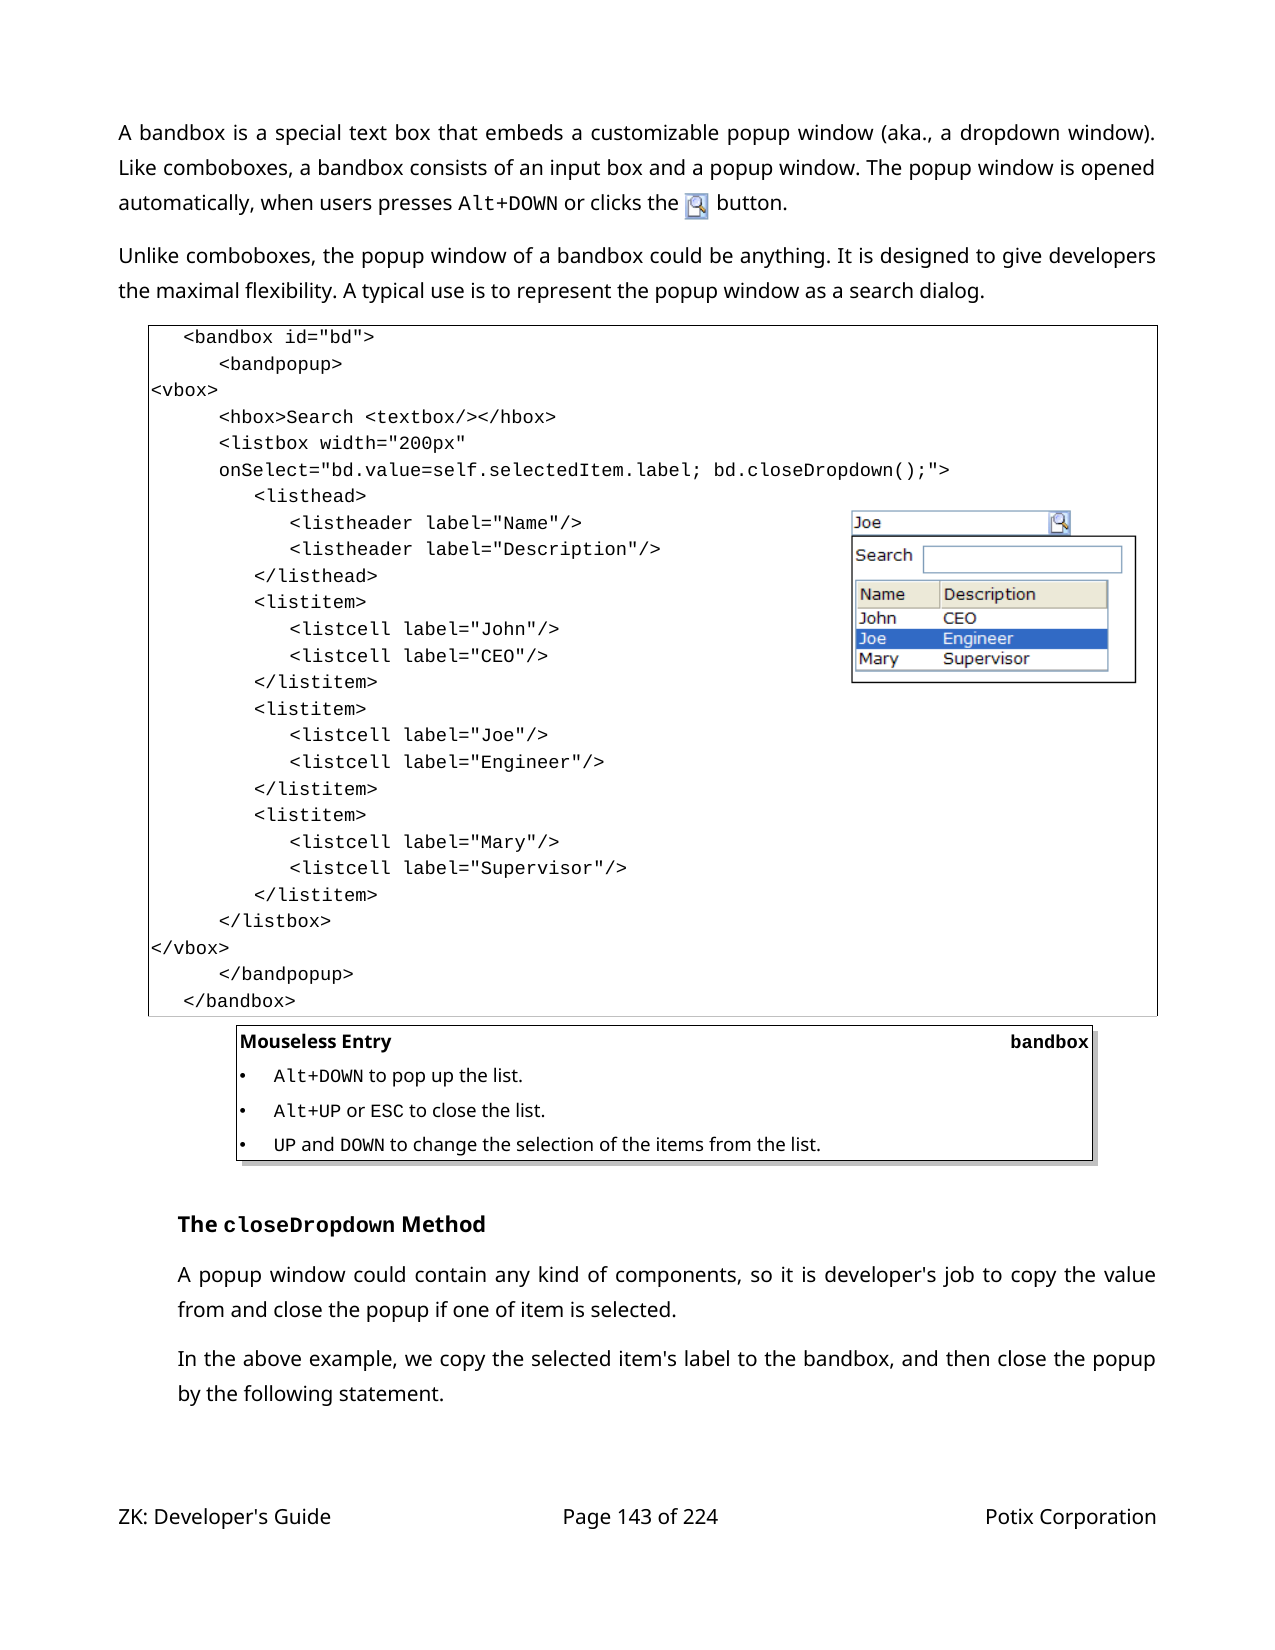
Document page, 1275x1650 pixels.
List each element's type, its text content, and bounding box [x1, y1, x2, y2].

list UP and DOWN to change the selection of the items from the list. [237, 1129, 1092, 1160]
list Alt+DOWN to pop up the list. [237, 1059, 1092, 1088]
list Alt+UP or ESC to close the list. [237, 1094, 1092, 1123]
subtitle The closeDropdown Method [177, 1209, 1157, 1239]
text Mouseless Entry bandbox [237, 1026, 1092, 1054]
picture [684, 192, 711, 221]
text A bandbox is a special text box that embeds a customizable popup window (aka., a dropdown window). Like comboboxes, a bandbox consists of an input box and a popup window. The popup window is opened automatically, when users presses Alt+DOWN or clicks the button. [118, 118, 1157, 220]
text In the above example, we copy the selected item's label to the bandbox, and then close the popup by the following statement. [177, 1344, 1157, 1407]
picture [849, 508, 1140, 687]
text A popup window could contain any kind of components, so it is developer's job to copy the value from and close the popup if one of item is selected. [177, 1260, 1157, 1323]
text Unlike comboboxes, the popup window of a bandbox could be anything. It is designed to give developers the maximal flexibility. A typical use is to represent the popup window as a search dialog. [118, 241, 1157, 304]
text <bandbox id="bd"> <bandpopup> <vbox> <hbox>Search <textbox/></hbox> <listbox width="200px" onSelect="bd.value=self.selectedItem.label; bd.closeDropdown();"> <listhead> <listheader label="Name"/> <listheader label="Description"/> </listhead> <listitem> <listcell label="John"/> <listcell label="CEO"/> </listitem> <listitem> <listcell label="Joe"/> <listcell label="Engineer"/> </listitem> <listitem> <listcell label="Mary"/> <listcell label="Supervisor"/> </listitem> </listbox> </vbox> </bandpopup> </bandbox> [149, 326, 1157, 1016]
